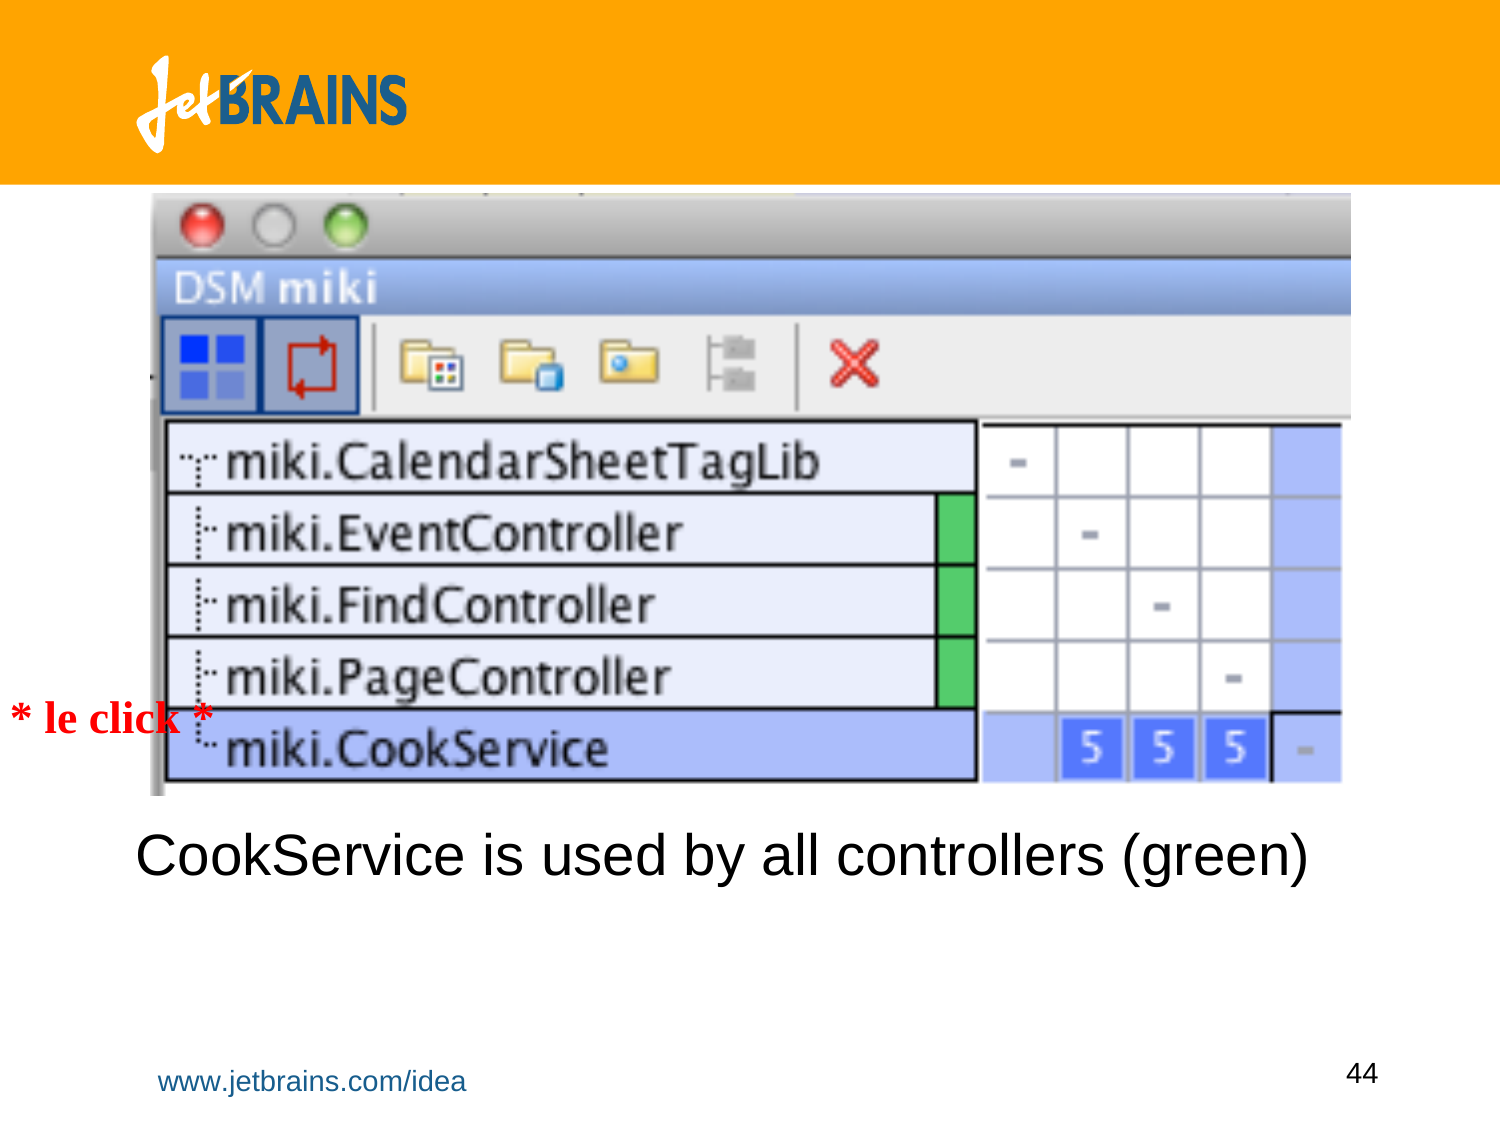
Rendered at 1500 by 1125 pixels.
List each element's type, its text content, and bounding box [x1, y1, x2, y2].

text_box * le click * [0, 680, 263, 751]
subtitle CookService is used by all controllers (green) [135, 825, 1377, 1069]
picture [150, 193, 1351, 796]
